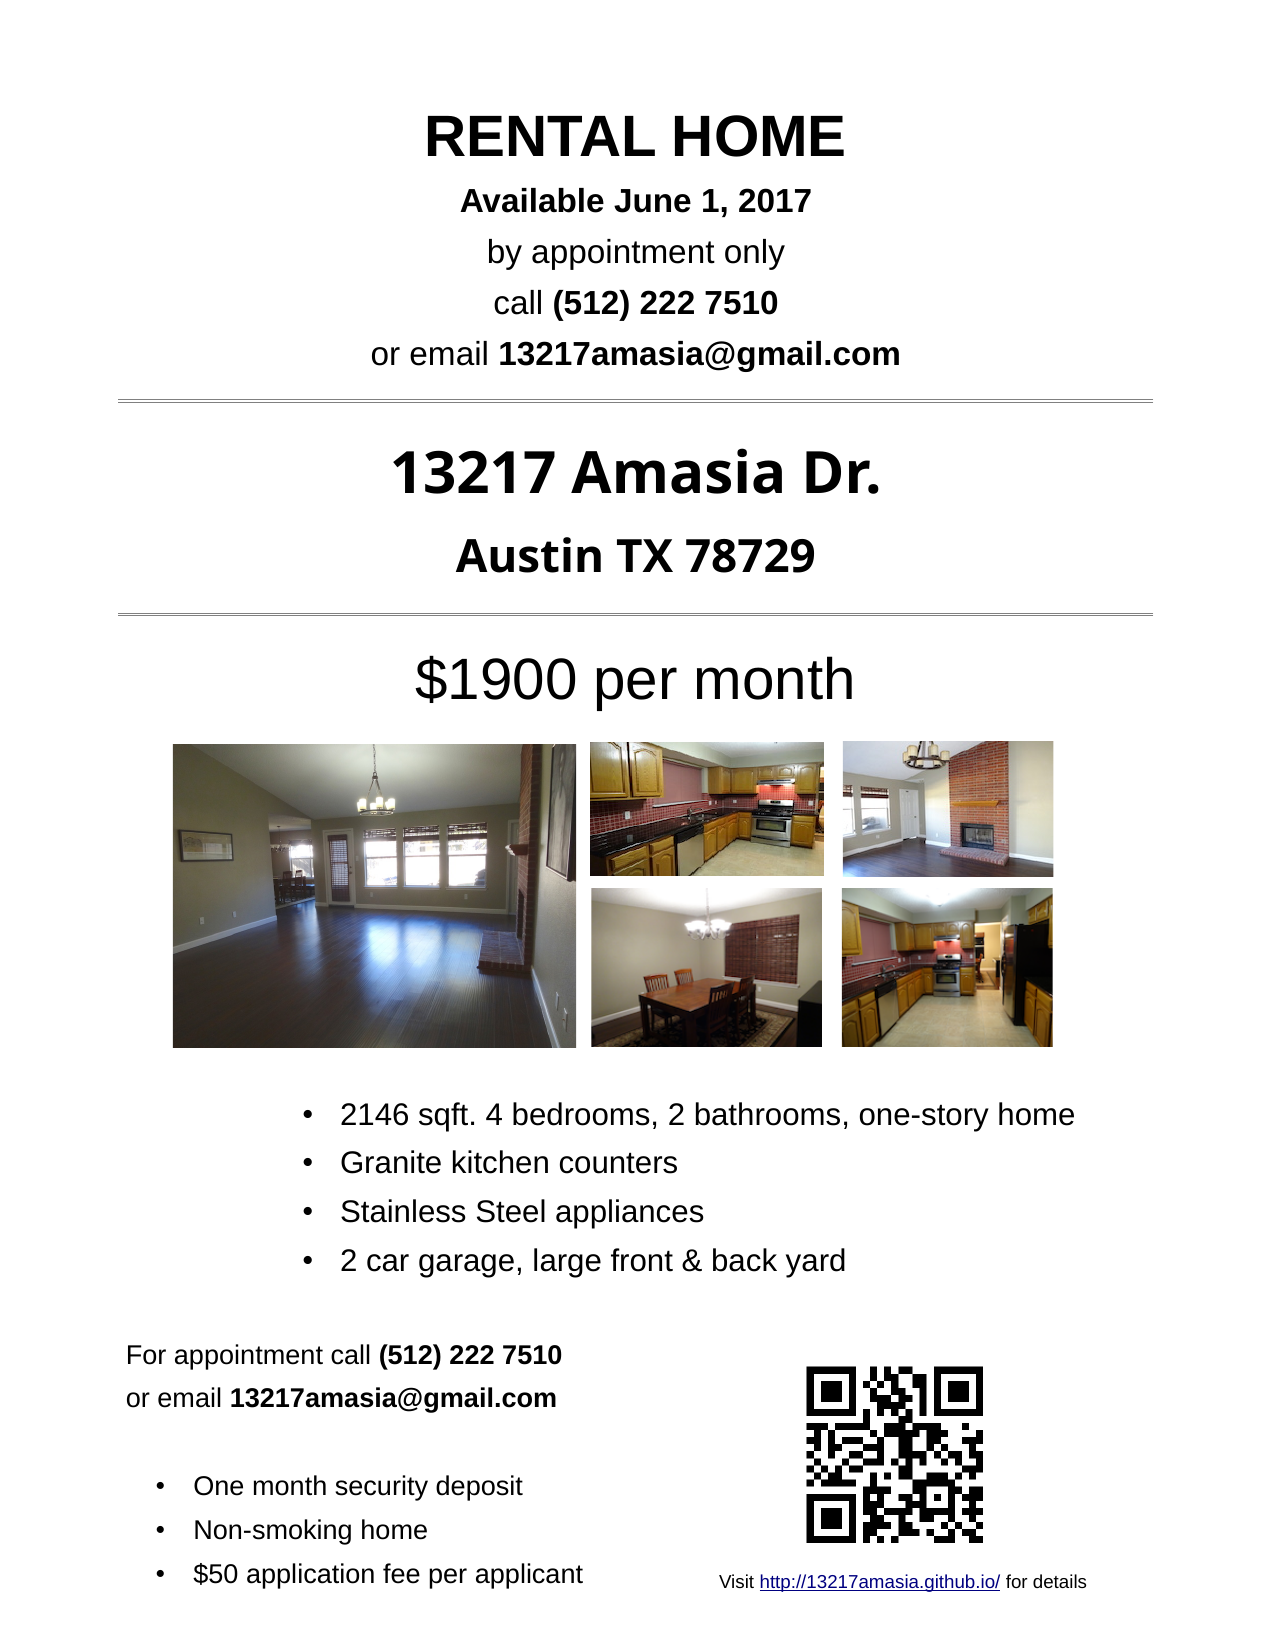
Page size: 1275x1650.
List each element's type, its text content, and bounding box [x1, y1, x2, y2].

text RENTAL HOME [118, 102, 1153, 169]
text by appointment only [118, 232, 1153, 271]
text Available June 1, 2017 [118, 181, 1153, 220]
picture [841, 888, 1053, 1047]
picture [778, 1338, 1011, 1571]
table_cell [118, 1601, 636, 1645]
picture [842, 741, 1054, 877]
text or email 13217amasia@gmail.com [118, 334, 1153, 373]
text call (512) 222 7510 [118, 283, 1153, 322]
table_header For appointment call (512) 222 7510 or email 13217amasia@gmail.com One month security deposit Non-smoking home $50 application fee per applicant [118, 1339, 636, 1601]
list Granite kitchen counters [302, 1144, 1153, 1180]
text 13217 Amasia Dr. [118, 431, 1153, 511]
list Stainless Steel appliances [302, 1193, 1153, 1229]
picture [172, 744, 577, 1048]
table_header Visit http://13217amasia.github.io/ for details [636, 1339, 1153, 1601]
text Austin TX 78729 [118, 523, 1153, 586]
list 2 car garage, large front & back yard [302, 1242, 1153, 1278]
list 2146 sqft. 4 bedrooms, 2 bathrooms, one-story home [302, 1096, 1153, 1132]
picture [591, 888, 822, 1047]
table_cell [636, 1601, 1153, 1645]
picture [590, 742, 824, 876]
text $1900 per month [118, 644, 1153, 711]
